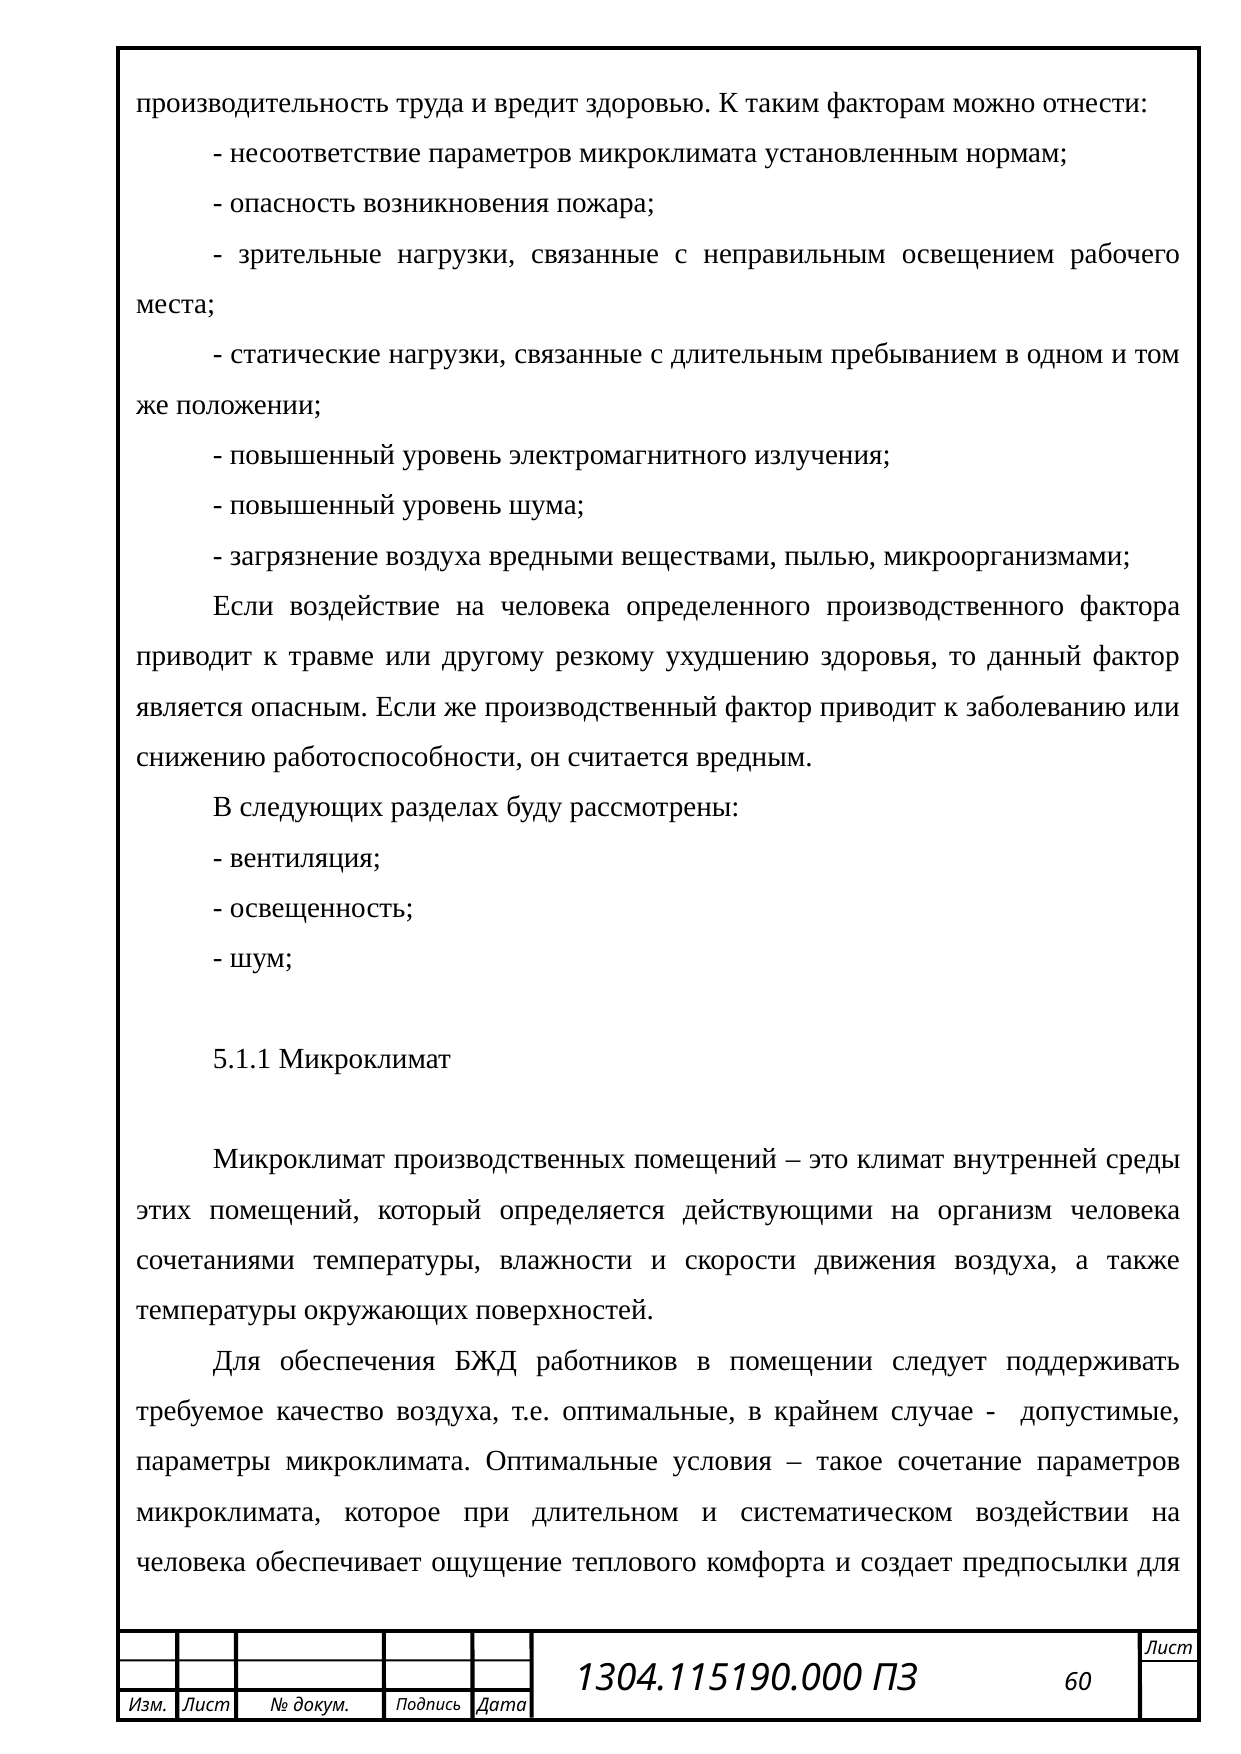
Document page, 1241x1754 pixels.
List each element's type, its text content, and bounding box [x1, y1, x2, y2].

text - зрительные нагрузки, связанные с неправильным освещением рабочего места; [136, 236, 1181, 320]
text - несоответствие параметров микроклимата установленным нормам; [136, 135, 1181, 169]
text - статические нагрузки, связанные с длительным пребыванием в одном и том же положении; [136, 337, 1181, 420]
text - повышенный уровень электромагнитного излучения; [136, 437, 1181, 471]
subtitle 5.1.1 Микроклимат [136, 1041, 1181, 1074]
text Для обеспечения БЖД работников в помещении следует поддерживать требуемое качество воздуха, т.е. оптимальные, в крайнем случае - допустимые, параметры микроклимата. Оптимальные условия – такое сочетание параметров микроклимата, которое при длительном и систематическом воздействии на человека обеспечивает ощущение теплового комфорта и создает предпосылки для [136, 1343, 1181, 1578]
text В следующих разделах буду рассмотрены: [136, 789, 1181, 823]
text Если воздействие на человека определенного производственного фактора приводит к травме или другому резкому ухудшению здоровья, то данный фактор является опасным. Если же производственный фактор приводит к заболеванию или снижению работоспособности, он считается вредным. [136, 588, 1181, 773]
text - вентиляция; [136, 840, 1181, 873]
text - повышенный уровень шума; [136, 487, 1181, 521]
text Микроклимат производственных помещений – это климат внутренней среды этих помещений, который определяется действующими на организм человека сочетаниями температуры, влажности и скорости движения воздуха, а также температуры окружающих поверхностей. [136, 1142, 1181, 1326]
text производительность труда и вредит здоровью. К таким факторам можно отнести: [136, 85, 1181, 118]
text - загрязнение воздуха вредными веществами, пылью, микроорганизмами; [136, 538, 1181, 571]
text - шум; [136, 940, 1181, 974]
text - опасность возникновения пожара; [136, 186, 1181, 219]
text - освещенность; [136, 890, 1181, 923]
